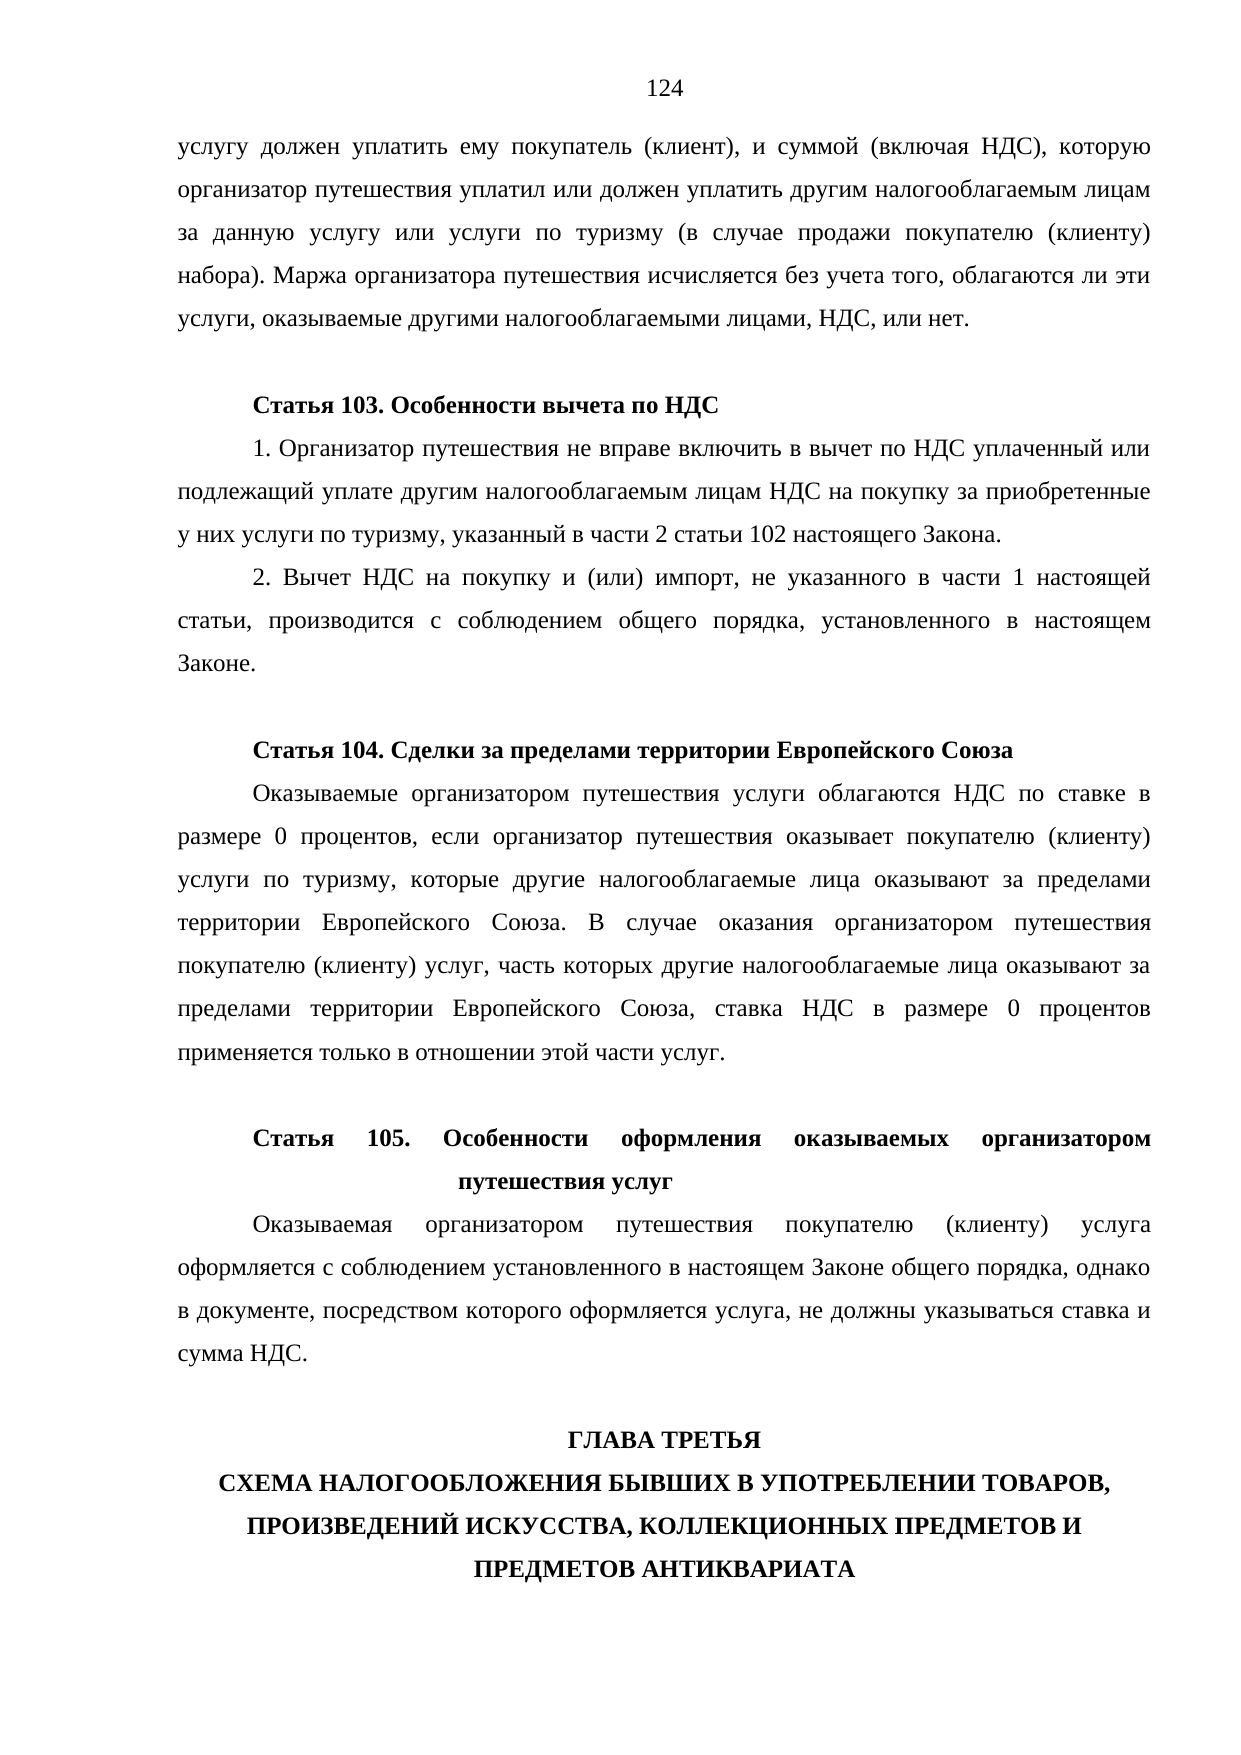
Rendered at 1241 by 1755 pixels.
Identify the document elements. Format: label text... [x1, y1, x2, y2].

text 2. Вычет НДС на покупку и (или) импорт, не указанного в части 1 настоящей статьи, производится с соблюдением общего порядка, установленного в настоящем Законе. [177, 562, 1152, 677]
text Оказываемые организатором путешествия услуги облагаются НДС по ставке в размере 0 процентов, если организатор путешествия оказывает покупателю (клиенту) услуги по туризму, которые другие налогооблагаемые лица оказывают за пределами территории Европейского Союза. В случае оказания организатором путешествия покупателю (клиенту) услуг, часть которых другие налогооблагаемые лица оказывают за пределами территории Европейского Союза, ставка НДС в размере 0 процентов применяется только в отношении этой части услуг. [177, 778, 1152, 1065]
text Оказываемая организатором путешествия покупателю (клиенту) услуга оформляется с соблюдением установленного в настоящем Законе общего порядка, однако в документе, посредством которого оформляется услуга, не должны указываться ставка и сумма НДС. [177, 1209, 1152, 1367]
text СХЕМА НАЛОГООБЛОЖЕНИЯ БЫВШИХ В УПОТРЕБЛЕНИИ ТОВАРОВ, ПРОИЗВЕДЕНИЙ ИСКУССТВА, КОЛЛЕКЦИОННЫХ ПРЕДМЕТОВ И ПРЕДМЕТОВ АНТИКВАРИАТА [177, 1468, 1152, 1583]
text ГЛАВА ТРЕТЬЯ [177, 1425, 1152, 1453]
text услугу должен уплатить ему покупатель (клиент), и суммой (включая НДС), которую организатор путешествия уплатил или должен уплатить другим налогооблагаемым лицам за данную услугу или услуги по туризму (в случае продажи покупателю (клиенту) набора). Маржа организатора путешествия исчисляется без учета того, облагаются ли эти услуги, оказываемые другими налогооблагаемыми лицами, НДС, или нет. [177, 131, 1152, 332]
text Статья 105. Особенности оформления оказываемых организатором путешествия услуг [252, 1123, 1152, 1195]
text 1. Организатор путешествия не вправе включить в вычет по НДС уплаченный или подлежащий уплате другим налогооблагаемым лицам НДС на покупку за приобретенные у них услуги по туризму, указанный в части 2 статьи 102 настоящего Закона. [177, 433, 1152, 548]
text Статья 103. Особенности вычета по НДС [177, 390, 1152, 418]
text Статья 104. Сделки за пределами территории Европейского Союза [177, 735, 1152, 763]
